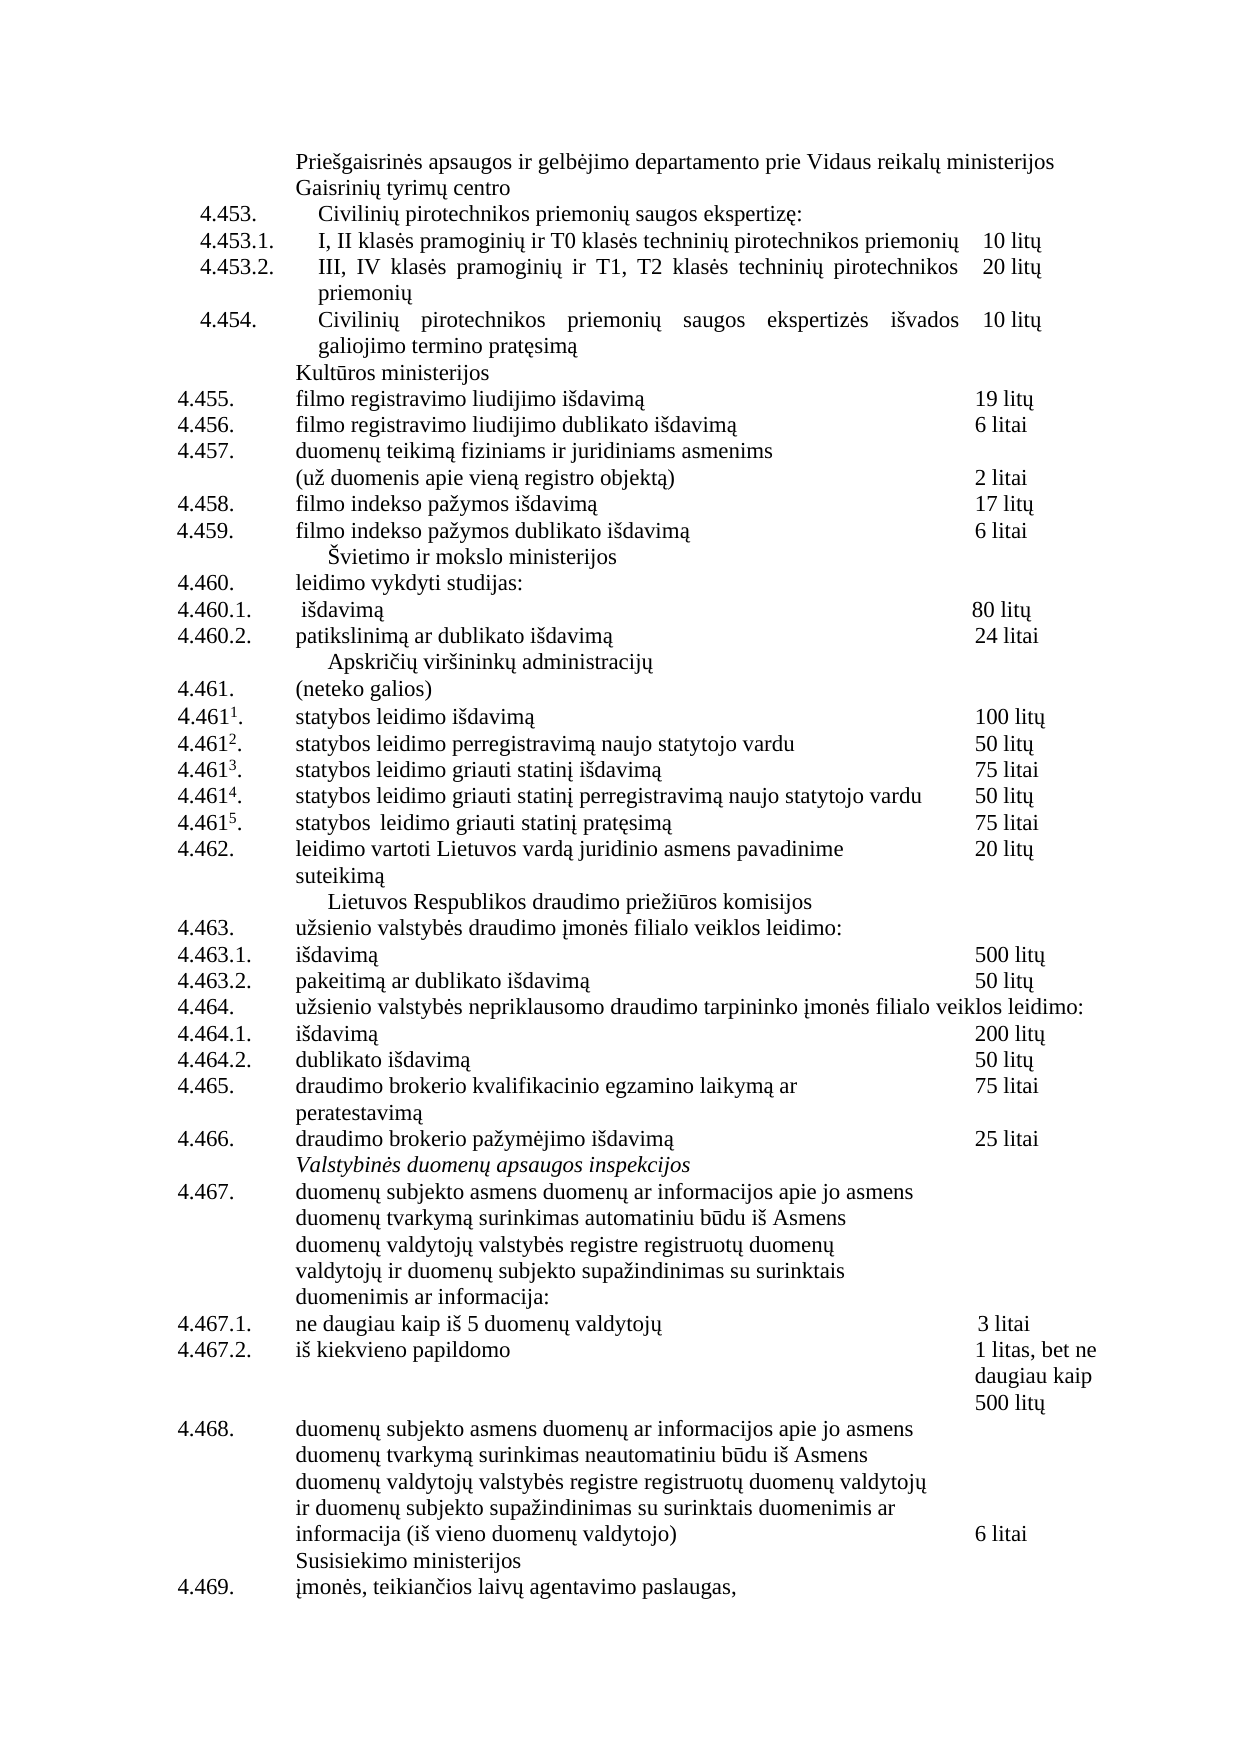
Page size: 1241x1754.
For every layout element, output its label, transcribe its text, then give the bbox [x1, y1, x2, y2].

text 4.467. duomenų subjekto asmens duomenų ar informacijos apie jo asmens duomenų tvarkymą surinkimas automatiniu būdu iš Asmens duomenų valdytojų valstybės registre registruotų duomenų valdytojų ir duomenų subjekto supažindinimas su surinktais duomenimis ar informacija: [177, 1178, 916, 1310]
table_header [971, 200, 1144, 227]
text 4.456. filmo registravimo liudijimo dublikato išdavimą 6 litai [177, 411, 1122, 438]
text 4.458. filmo indekso pažymos išdavimą 17 litų [177, 490, 1122, 517]
table_cell I, II klasės pramoginių ir T0 klasės techninių pirotechnikos priemonių [307, 227, 971, 253]
text 4.466. draudimo brokerio pažymėjimo išdavimą 25 litai [177, 1125, 1122, 1152]
text Priešgaisrinės apsaugos ir gelbėjimo departamento prie Vidaus reikalų ministerijos [177, 148, 1122, 174]
text duomenų valdytojų valstybės registre registruotų duomenų valdytojų [177, 1468, 1122, 1494]
text Valstybinės duomenų apsaugos inspekcijos [177, 1152, 916, 1178]
text suteikimą [177, 862, 1122, 888]
text 4.455. filmo registravimo liudijimo išdavimą 19 litų [177, 385, 1122, 411]
text Kultūros ministerijos [177, 358, 1122, 385]
table_cell 4.453.2. [189, 253, 307, 306]
text 4.467.2. iš kiekvieno papildomo 1 litas, bet ne daugiau kaip 500 litų [177, 1336, 1122, 1415]
text 4.463. užsienio valstybės draudimo įmonės filialo veiklos leidimo: [177, 914, 1122, 941]
text peratestavimą [177, 1099, 1122, 1125]
text 4.461. (neteko galios) [177, 675, 1122, 701]
text 4.468. duomenų subjekto asmens duomenų ar informacijos apie jo asmens [177, 1415, 1122, 1441]
text 4.463.2. pakeitimą ar dublikato išdavimą 50 litų [177, 967, 1122, 993]
text 4.4614. statybos leidimo griauti statinį perregistravimą naujo statytojo vardu 50 litų [177, 783, 1122, 809]
table_cell 4.453.1. [189, 227, 307, 253]
text 4.459. filmo indekso pažymos dublikato išdavimą 6 litai [177, 517, 1122, 543]
text 4.465. draudimo brokerio kvalifikacinio egzamino laikymą ar 75 litai [177, 1072, 1122, 1099]
text 4.457. duomenų teikimą fiziniams ir juridiniams asmenims [177, 438, 1122, 464]
text 4.467.1. ne daugiau kaip iš 5 duomenų valdytojų 3 litai [177, 1310, 1122, 1336]
text Susisiekimo ministerijos [177, 1547, 1122, 1573]
text 4.462. leidimo vartoti Lietuvos vardą juridinio asmens pavadinime 20 litų [177, 835, 1122, 862]
text 4.4611. statybos leidimo išdavimą 100 litų [177, 701, 1122, 730]
table_cell 20 litų [971, 253, 1144, 306]
text 4.464.1. išdavimą 200 litų [177, 1020, 1122, 1046]
table_cell Civilinių pirotechnikos priemonių saugos ekspertizės išvados galiojimo termino pratęsimą [307, 306, 971, 358]
table_header 4.453. [189, 200, 307, 227]
text 4.464. užsienio valstybės nepriklausomo draudimo tarpininko įmonės filialo veiklos leidimo: [177, 993, 1122, 1020]
text 4.464.2. dublikato išdavimą 50 litų [177, 1046, 1122, 1072]
text 4.469. įmonės, teikiančios laivų agentavimo paslaugas, [177, 1573, 1122, 1599]
text Lietuvos Respublikos draudimo priežiūros komisijos [252, 888, 1122, 914]
text 4.4613. statybos leidimo griauti statinį išdavimą 75 litai [177, 756, 1122, 783]
text Švietimo ir mokslo ministerijos [252, 543, 1122, 569]
table_header Civilinių pirotechnikos priemonių saugos ekspertizę: [307, 200, 971, 227]
table_cell III, IV klasės pramoginių ir T1, T2 klasės techninių pirotechnikos priemonių [307, 253, 971, 306]
text 4.460.2. patikslinimą ar dublikato išdavimą 24 litai [177, 622, 1122, 648]
text (už duomenis apie vieną registro objektą) 2 litai [177, 464, 1122, 490]
text Gaisrinių tyrimų centro [177, 174, 1122, 200]
text informacija (iš vieno duomenų valdytojo) 6 litai [177, 1521, 1122, 1547]
table_cell 10 litų [971, 227, 1144, 253]
text Apskričių viršininkų administracijų [252, 648, 1122, 675]
table_cell 10 litų [971, 306, 1144, 358]
text 4.4615. statybos leidimo griauti statinį pratęsimą 75 litai [177, 809, 1122, 835]
text ir duomenų subjekto supažindinimas su surinktais duomenimis ar [177, 1494, 1122, 1521]
text duomenų tvarkymą surinkimas neautomatiniu būdu iš Asmens [177, 1441, 1122, 1468]
text 4.4612. statybos leidimo perregistravimą naujo statytojo vardu 50 litų [177, 730, 1122, 756]
text 4.460. leidimo vykdyti studijas: [177, 569, 1122, 596]
table_cell 4.454. [189, 306, 307, 358]
text 4.463.1. išdavimą 500 litų [177, 941, 1122, 967]
text 4.460.1. išdavimą 80 litų [177, 596, 1122, 622]
